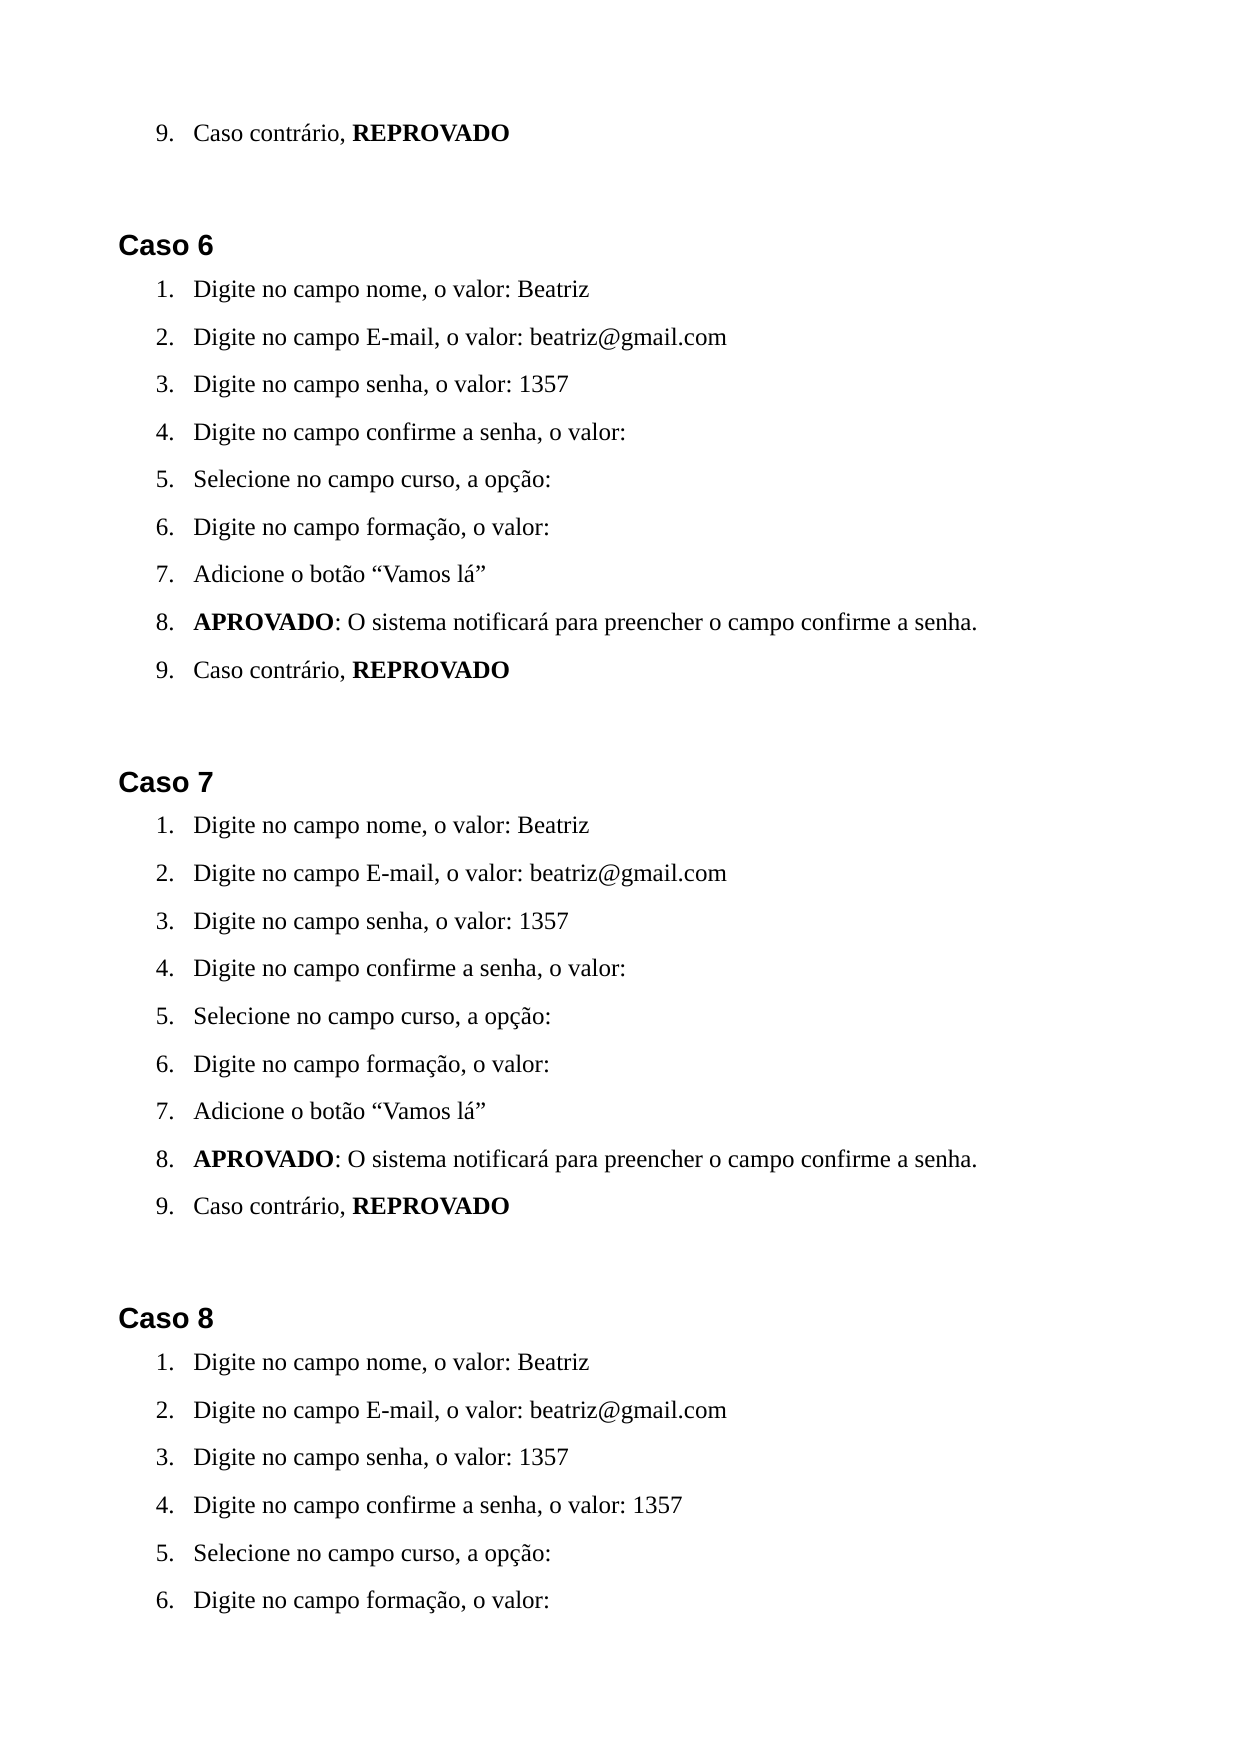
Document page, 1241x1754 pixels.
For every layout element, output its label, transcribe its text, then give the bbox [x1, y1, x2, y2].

list APROVADO: O sistema notificará para preencher o campo confirme a senha. [156, 1144, 1122, 1173]
list Selecione no campo curso, a opção: [156, 464, 1122, 493]
list Digite no campo senha, o valor: 1357 [156, 906, 1122, 934]
subtitle Caso 6 [118, 228, 1122, 261]
list Digite no campo confirme a senha, o valor: [156, 417, 1122, 446]
list Caso contrário, REPROVADO [156, 655, 1122, 683]
list Digite no campo confirme a senha, o valor: 1357 [156, 1490, 1122, 1519]
list Selecione no campo curso, a opção: [156, 1538, 1122, 1566]
list Digite no campo E-mail, o valor: beatriz@gmail.com [156, 858, 1122, 887]
subtitle Caso 7 [118, 764, 1122, 798]
list Adicione o botão “Vamos lá” [156, 559, 1122, 588]
list Digite no campo formação, o valor: [156, 1049, 1122, 1077]
list Digite no campo senha, o valor: 1357 [156, 369, 1122, 398]
list Digite no campo formação, o valor: [156, 512, 1122, 541]
list Adicione o botão “Vamos lá” [156, 1096, 1122, 1125]
list Caso contrário, REPROVADO [156, 118, 1122, 147]
list Caso contrário, REPROVADO [156, 1191, 1122, 1220]
list Digite no campo formação, o valor: [156, 1585, 1122, 1614]
list Digite no campo nome, o valor: Beatriz [156, 274, 1122, 303]
list APROVADO: O sistema notificará para preencher o campo confirme a senha. [156, 607, 1122, 636]
list Selecione no campo curso, a opção: [156, 1001, 1122, 1030]
list Digite no campo nome, o valor: Beatriz [156, 1347, 1122, 1376]
list Digite no campo confirme a senha, o valor: [156, 953, 1122, 982]
list Digite no campo senha, o valor: 1357 [156, 1442, 1122, 1471]
subtitle Caso 8 [118, 1301, 1122, 1335]
list Digite no campo nome, o valor: Beatriz [156, 811, 1122, 839]
list Digite no campo E-mail, o valor: beatriz@gmail.com [156, 1395, 1122, 1424]
list Digite no campo E-mail, o valor: beatriz@gmail.com [156, 322, 1122, 350]
